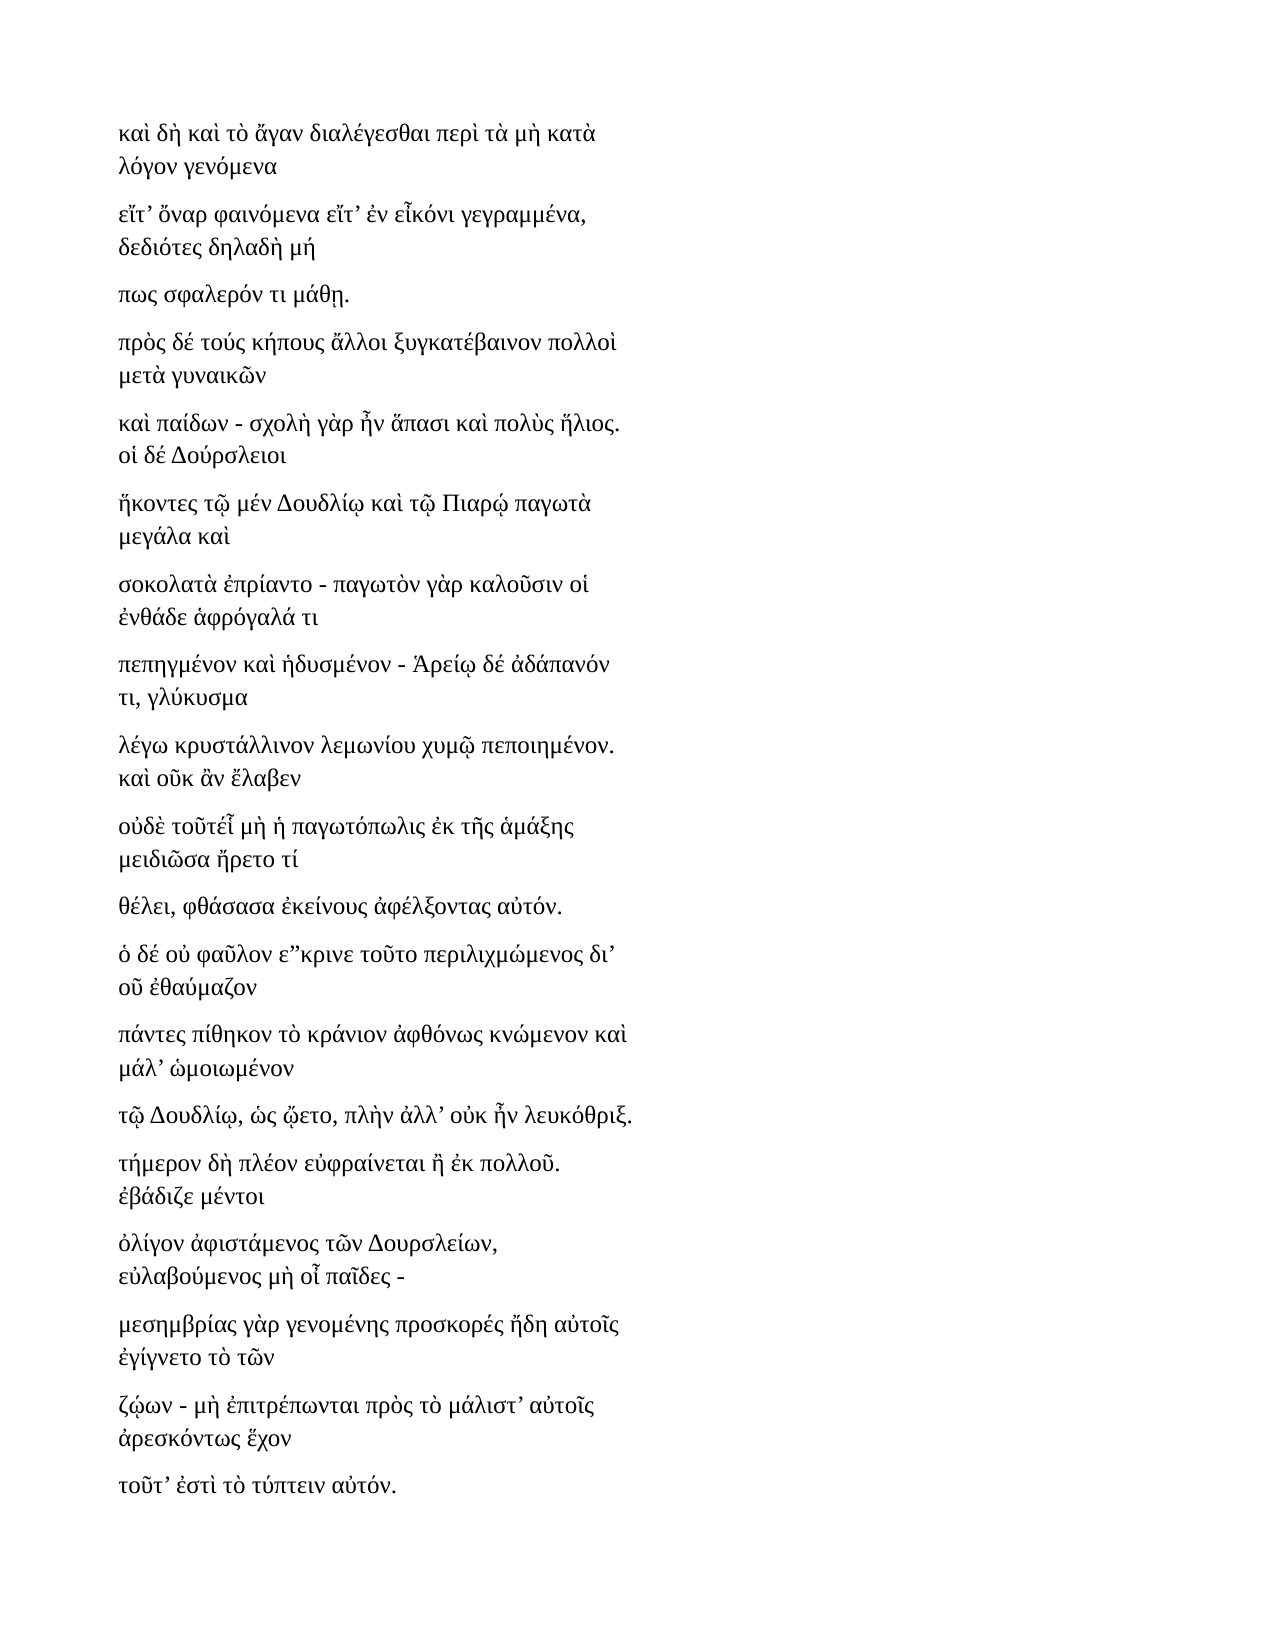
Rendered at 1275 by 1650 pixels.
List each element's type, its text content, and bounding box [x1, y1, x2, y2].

table_cell [638, 1148, 1157, 1228]
table_cell μεσημβρίας γὰρ γενομένης προσκορές ἤδη αὐτοῖς ἐγίγνετο τὸ τῶν [118, 1309, 637, 1390]
table_cell [638, 327, 1157, 408]
table_cell [638, 199, 1157, 279]
table_cell [638, 408, 1157, 488]
table_cell θέλει, φθάσασα ἐκείνους ἀφέλξοντας αὐτόν. [118, 891, 637, 939]
table_cell ὁ δέ οὐ φαῦλον ε”κρινε τοῦτο περιλιχμώμενος δι’ οῦ ἐθαύμαζον [118, 939, 637, 1019]
table_cell ὀλίγον ἀφιστάμενος τῶν Δουρσλείων, εὐλαβούμενος μὴ οἶ παῖδες - [118, 1229, 637, 1309]
table_cell [638, 1020, 1157, 1100]
table_cell [638, 939, 1157, 1019]
table_cell εἴτ’ ὄναρ φαινόμενα εἴτ’ ἐν εἶκόνι γεγραμμένα, δεδιότες δηλαδὴ μή [118, 199, 637, 279]
table_cell ἥκοντες τῷ μέν Δουδλίῳ καὶ τῷ Πιαρῴ παγωτὰ μεγάλα καὶ [118, 488, 637, 569]
table_cell καὶ δὴ καὶ τὸ ἄγαν διαλέγεσθαι περὶ τὰ μὴ κατὰ λόγον γενόμενα [118, 118, 637, 199]
table_cell καὶ παίδων - σχολὴ γὰρ ἦν ἅπασι καὶ πολὺς ἥλιος. οἱ δέ Δούρσλειοι [118, 408, 637, 488]
table_cell [638, 811, 1157, 891]
table_cell [638, 891, 1157, 939]
table_cell πεπηγμένον καὶ ἡδυσμένον - Ἁρείῳ δέ ἀδάπανόν τι, γλύκυσμα [118, 650, 637, 730]
table_cell [638, 1470, 1157, 1518]
table_cell [638, 569, 1157, 649]
table_cell ζῴων - μὴ ἐπιτρέπωνται πρὸς τὸ μάλιστ’ αὐτοῖς ἀρεσκόντως ἕχον [118, 1390, 637, 1470]
table_cell [638, 1390, 1157, 1470]
table_cell πως σφαλερόν τι μάθῃ. [118, 279, 637, 327]
table_cell [638, 1100, 1157, 1148]
table_cell [638, 730, 1157, 811]
table_cell [638, 488, 1157, 569]
table_cell σοκολατὰ ἐπρίαντο - παγωτὸν γὰρ καλοῦσιν οἱ ἐνθάδε ἁφρόγαλά τι [118, 569, 637, 649]
table_cell [638, 650, 1157, 730]
table_cell [638, 118, 1157, 199]
table_cell τήμερον δὴ πλέον εὐφραίνεται ἢ ἐκ πολλοῦ. ἐβάδιζε μέντοι [118, 1148, 637, 1228]
table_cell [638, 1229, 1157, 1309]
table_cell [638, 279, 1157, 327]
table_cell πάντες πίθηκον τὸ κράνιον ἀφθόνως κνώμενον καὶ μάλ’ ὡμοιωμένον [118, 1020, 637, 1100]
table_cell οὐδὲ τοῦτέἷ μὴ ἡ παγωτόπωλις ἐκ τῆς ἁμάξης μειδιῶσα ἤρετο τί [118, 811, 637, 891]
table_cell πρὸς δέ τούς κήπους ἄλλοι ξυγκατέβαινον πολλοὶ μετὰ γυναικῶν [118, 327, 637, 408]
table_cell [638, 1309, 1157, 1390]
table_cell λέγω κρυστάλλινον λεμωνίου χυμῷ πεποιημένον. καὶ οῦκ ἂν ἔλαβεν [118, 730, 637, 811]
table_cell τοῦτ’ ἐστὶ τὸ τύπτειν αὐτόν. [118, 1470, 637, 1518]
table_cell τῷ Δουδλίῳ, ὡς ᾤετο, πλὴν ἀλλ’ οὐκ ἦν λευκόθριξ. [118, 1100, 637, 1148]
